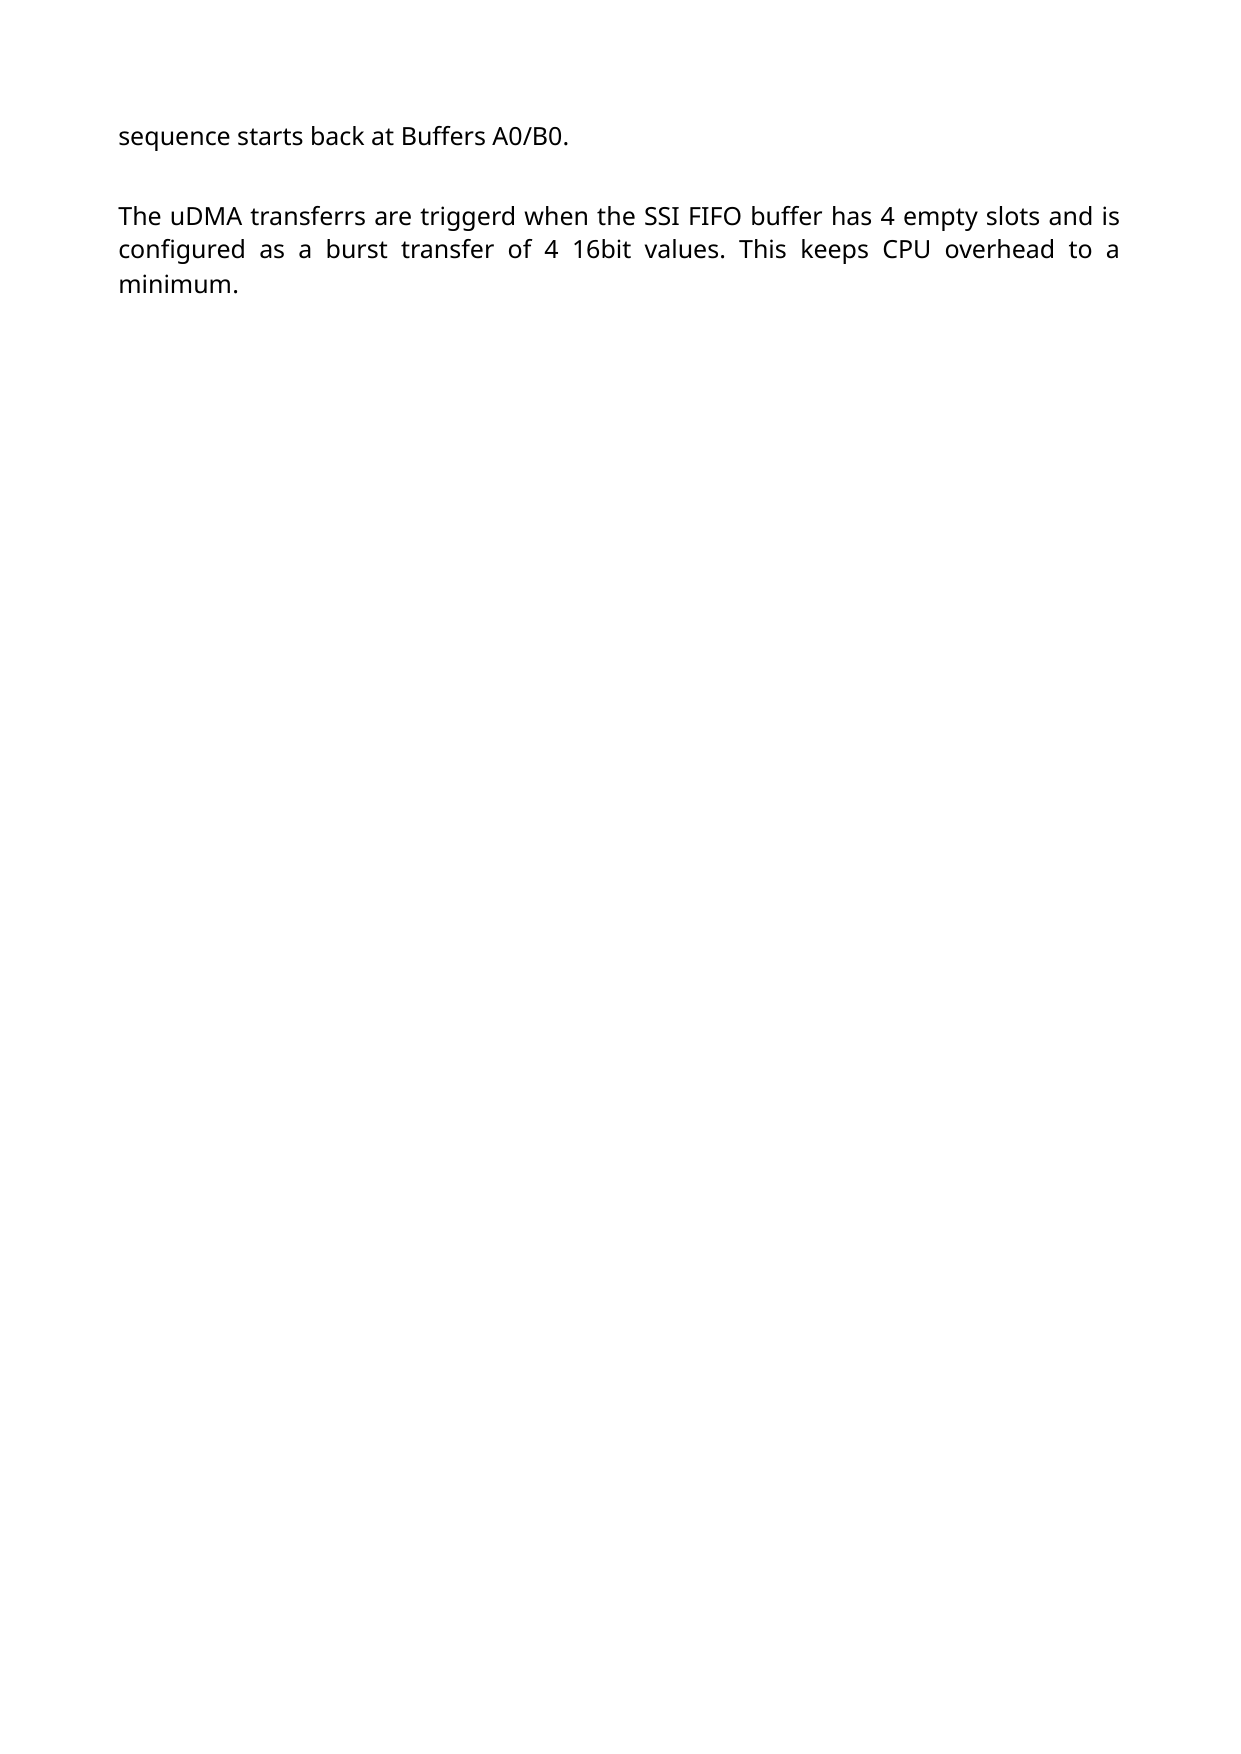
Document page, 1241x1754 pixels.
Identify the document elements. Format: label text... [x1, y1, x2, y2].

text The uDMA transferrs are triggerd when the SSI FIFO buffer has 4 empty slots and is configured as a burst transfer of 4 16bit values. This keeps CPU overhead to a minimum. [118, 198, 1122, 300]
text sequence starts back at Buffers A0/B0. [118, 118, 1122, 152]
